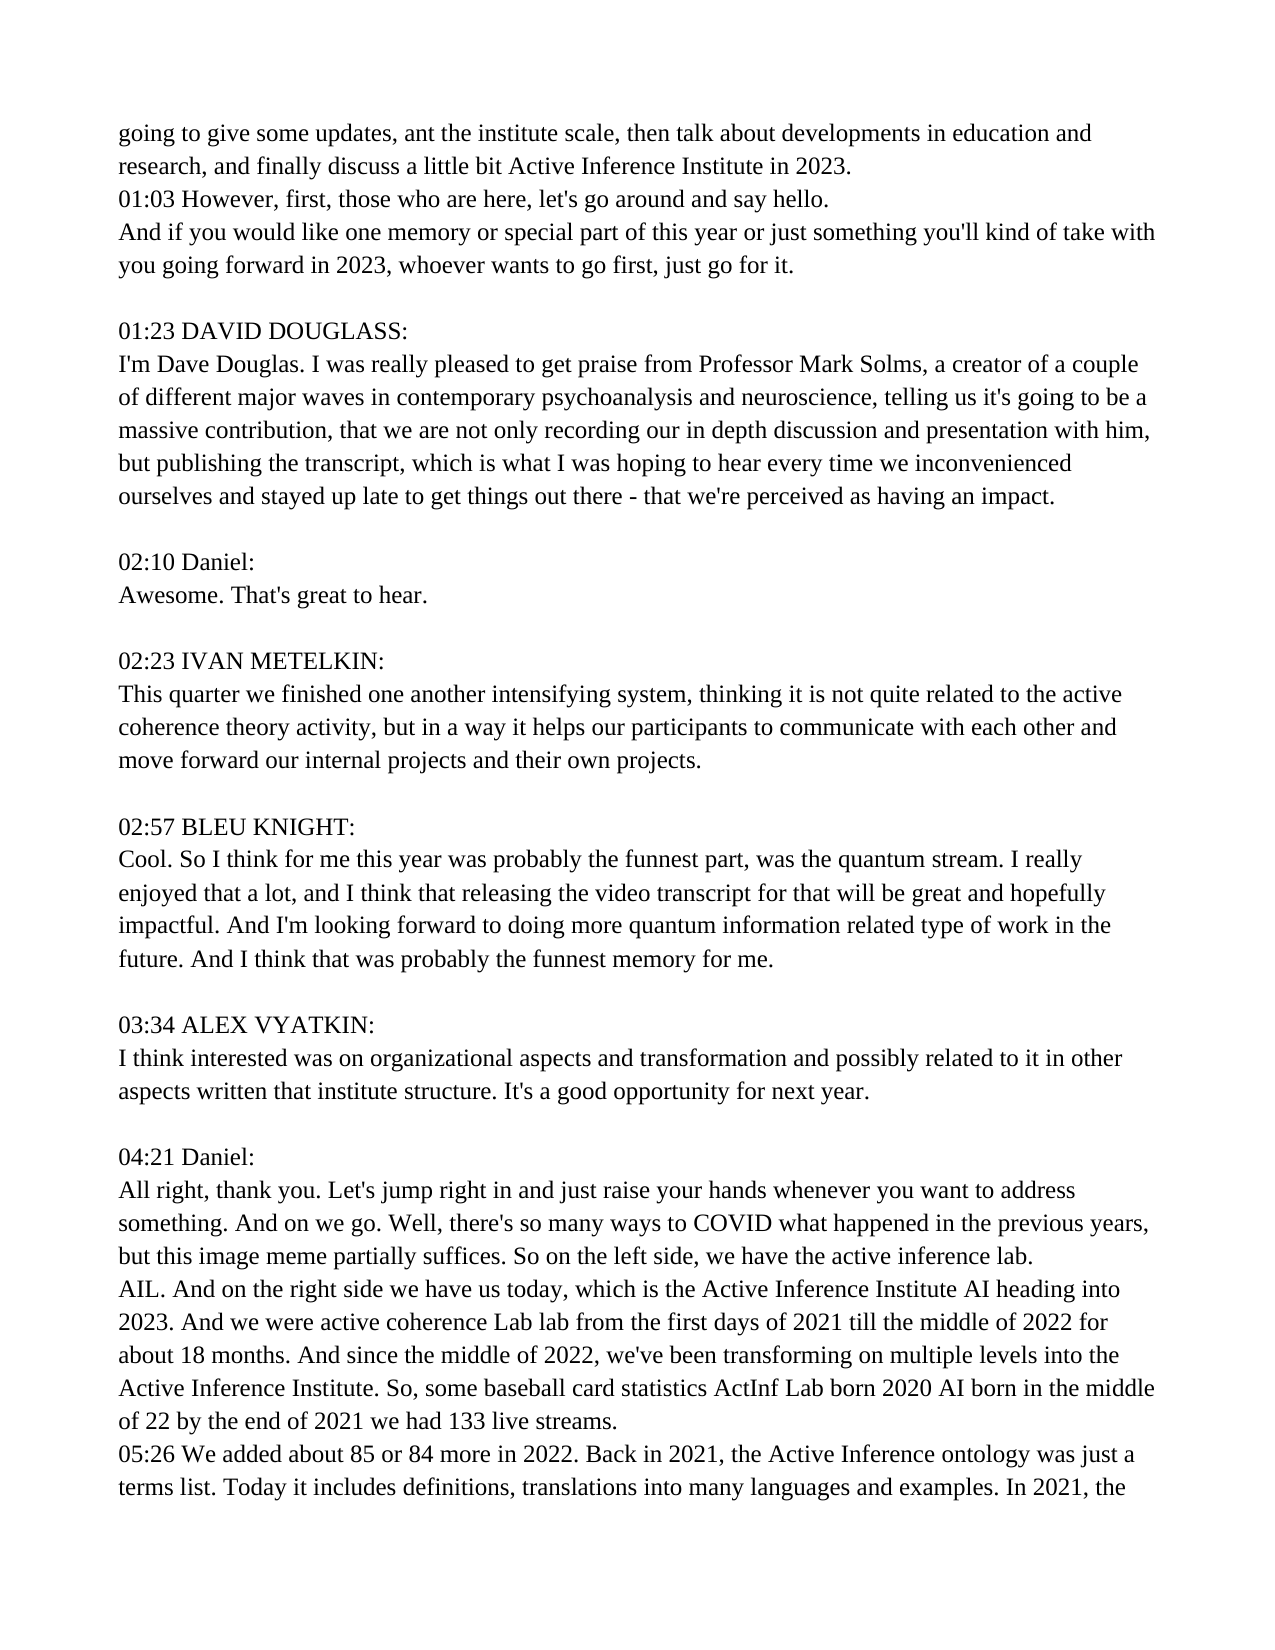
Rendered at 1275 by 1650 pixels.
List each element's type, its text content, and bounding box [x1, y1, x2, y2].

text 01:23 DAVID DOUGLASS: [118, 316, 1157, 345]
text This quarter we finished one another intensifying system, thinking it is not quite related to the active coherence theory activity, but in a way it helps our participants to communicate with each other and move forward our internal projects and their own projects. [118, 679, 1157, 774]
text AIL. And on the right side we have us today, which is the Active Inference Institute AI heading into 2023. And we were active coherence Lab lab from the first days of 2021 till the middle of 2022 for about 18 months. And since the middle of 2022, we've been transforming on multiple levels into the Active Inference Institute. So, some baseball card statistics ActInf Lab born 2020 AI born in the middle of 22 by the end of 2021 we had 133 live streams. [118, 1274, 1157, 1435]
text going to give some updates, ant the institute scale, then talk about developments in education and research, and finally discuss a little bit Active Inference Institute in 2023. [118, 118, 1157, 180]
text I'm Dave Douglas. I was really pleased to get praise from Professor Mark Solms, a creator of a couple of different major waves in contemporary psychoanalysis and neuroscience, telling us it's going to be a massive contribution, that we are not only recording our in depth discussion and presentation with him, but publishing the transcript, which is what I was hoping to hear every time we inconvenienced ourselves and stayed up late to get things out there - that we're perceived as having an impact. [118, 349, 1157, 510]
text Awesome. That's great to hear. [118, 580, 1157, 609]
text And if you would like one memory or special part of this year or just something you'll kind of take with you going forward in 2023, whoever wants to go first, just go for it. [118, 217, 1157, 279]
text 01:03 However, first, those who are here, let's go around and say hello. [118, 184, 1157, 213]
text 02:10 Daniel: [118, 547, 1157, 576]
text 02:23 IVAN METELKIN: [118, 646, 1157, 675]
text Cool. So I think for me this year was probably the funnest part, was the quantum stream. I really enjoyed that a lot, and I think that releasing the video transcript for that will be great and hopefully impactful. And I'm looking forward to doing more quantum information related type of work in the future. And I think that was probably the funnest memory for me. [118, 844, 1157, 972]
text I think interested was on organizational aspects and transformation and possibly related to it in other aspects written that institute structure. It's a good opportunity for next year. [118, 1043, 1157, 1104]
text 04:21 Daniel: [118, 1142, 1157, 1171]
text 05:26 We added about 85 or 84 more in 2022. Back in 2021, the Active Inference ontology was just a terms list. Today it includes definitions, translations into many languages and examples. In 2021, the [118, 1439, 1157, 1501]
text 03:34 ALEX VYATKIN: [118, 1010, 1157, 1038]
text 02:57 BLEU KNIGHT: [118, 812, 1157, 840]
text All right, thank you. Let's jump right in and just raise your hands whenever you want to address something. And on we go. Well, there's so many ways to COVID what happened in the previous years, but this image meme partially suffices. So on the left side, we have the active inference lab. [118, 1175, 1157, 1269]
